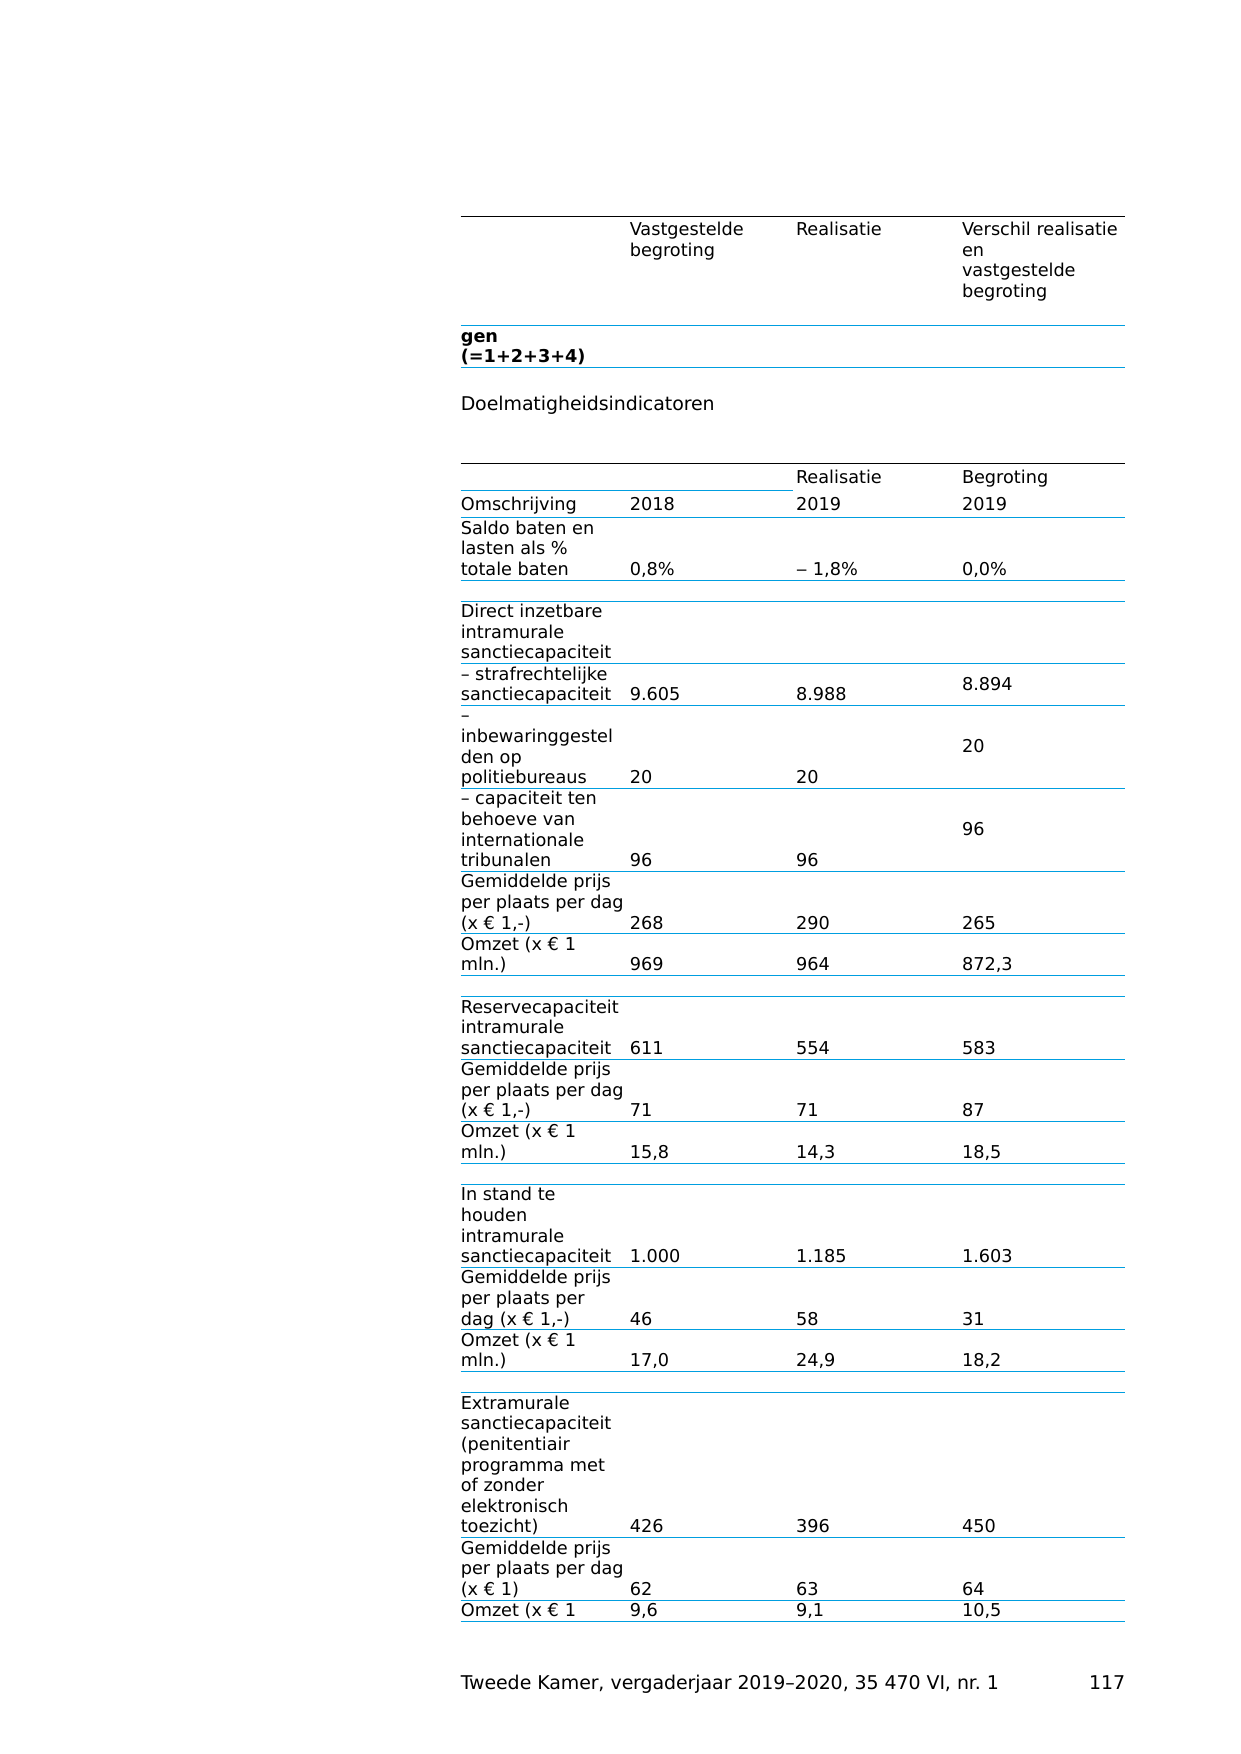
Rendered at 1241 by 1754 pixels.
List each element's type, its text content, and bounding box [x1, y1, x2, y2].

table_cell 268 [627, 872, 793, 933]
table_cell 63 [793, 1538, 959, 1599]
table_cell 0,8% [627, 518, 793, 579]
table_cell 1.185 [793, 1185, 959, 1267]
table_cell 969 [627, 934, 793, 975]
table_cell 62 [627, 1538, 793, 1599]
table_cell Gemiddelde prijs per plaats per dag (x € 1) [461, 1538, 627, 1599]
table_cell – strafrechtelijke sanctiecapaciteit [461, 664, 627, 705]
table_cell 18,5 [959, 1122, 1125, 1163]
table_cell [627, 464, 793, 490]
table_cell [959, 1164, 1125, 1184]
table_cell 64 [959, 1538, 1125, 1599]
table_cell 58 [793, 1268, 959, 1329]
table_cell [959, 326, 1125, 367]
table_cell 290 [793, 872, 959, 933]
table_cell – capaciteit ten behoeve van internationale tribunalen [461, 789, 627, 871]
table_cell 10,5 [959, 1601, 1125, 1621]
table_cell [461, 1372, 627, 1392]
table_cell 9,6 [627, 1601, 793, 1621]
table_cell [959, 976, 1125, 996]
table_cell 9.605 [627, 664, 793, 705]
table_cell 71 [627, 1060, 793, 1121]
table_cell 20 [793, 706, 959, 788]
table_cell Omzet (x € 1 [461, 1601, 627, 1621]
table_cell Reservecapaciteit intramurale sanctiecapaciteit [461, 997, 627, 1058]
table_cell Omschrijving [461, 491, 627, 517]
table_cell 554 [793, 997, 959, 1058]
table_cell [461, 464, 627, 490]
table_cell In stand te houden intramurale sanctiecapaciteit [461, 1185, 627, 1267]
table_cell 1.603 [959, 1185, 1125, 1267]
table_cell [627, 602, 793, 663]
table_cell [793, 976, 959, 996]
table_cell [627, 976, 793, 996]
table_cell Extramurale sanctiecapaciteit (penitentiair programma met of zonder elektronisch toezicht) [461, 1393, 627, 1537]
table_cell [627, 326, 793, 367]
table_cell 1.000 [627, 1185, 793, 1267]
table_cell 14,3 [793, 1122, 959, 1163]
table_cell 96 [627, 789, 793, 871]
table_cell Omzet (x € 1 mln.) [461, 1330, 627, 1371]
table_cell [461, 976, 627, 996]
table_cell 964 [793, 934, 959, 975]
table_cell 71 [793, 1060, 959, 1121]
table_cell Realisatie [793, 464, 959, 490]
table_cell 450 [959, 1393, 1125, 1537]
table_cell 96 [959, 789, 1125, 871]
table_cell Vastgestelde begroting [627, 217, 793, 325]
table_cell [959, 581, 1125, 601]
table_cell 87 [959, 1060, 1125, 1121]
table_cell Omzet (x € 1 mln.) [461, 934, 627, 975]
table_cell 396 [793, 1393, 959, 1537]
table_cell Gemiddelde prijs per plaats per dag (x € 1,-) [461, 872, 627, 933]
table_cell 20 [627, 706, 793, 788]
table_cell 2019 [959, 490, 1125, 517]
table_header Tabel 61 Overzicht doelmatigheidsindicatoren per 31 december 2019 [461, 438, 1125, 463]
table_cell [793, 602, 959, 663]
table_cell 15,8 [627, 1122, 793, 1163]
table_cell [793, 1164, 959, 1184]
table_cell [461, 1164, 627, 1184]
table_cell 9,1 [793, 1601, 959, 1621]
table_cell Saldo baten en lasten als % totale baten [461, 518, 627, 579]
table_cell 611 [627, 997, 793, 1058]
table_cell [959, 602, 1125, 663]
table_cell gen (=1+2+3+4) [461, 326, 627, 367]
table_cell [461, 581, 627, 601]
table_cell 872,3 [959, 934, 1125, 975]
table_cell 0,0% [959, 518, 1125, 579]
table_cell [793, 326, 959, 367]
table_cell 20 [959, 706, 1125, 788]
table_cell 31 [959, 1268, 1125, 1329]
table_cell [959, 1372, 1125, 1392]
table_cell Verschil realisatie en vastgestelde begroting [959, 217, 1125, 325]
table_cell Omzet (x € 1 mln.) [461, 1122, 627, 1163]
table_cell 96 [793, 789, 959, 871]
table_cell Gemiddelde prijs per plaats per dag (x € 1,-) [461, 1060, 627, 1121]
table_cell 2018 [627, 491, 793, 517]
table_cell [793, 581, 959, 601]
table_cell Begroting [959, 464, 1125, 490]
table_cell [793, 1372, 959, 1392]
table_cell 24,9 [793, 1330, 959, 1371]
table_cell [627, 581, 793, 601]
table_cell 426 [627, 1393, 793, 1537]
table_cell 8.988 [793, 664, 959, 705]
table_cell [461, 217, 627, 325]
table_cell 17,0 [627, 1330, 793, 1371]
table_cell Direct inzetbare intramurale sanctiecapaciteit [461, 602, 627, 663]
table_cell 46 [627, 1268, 793, 1329]
table_cell 265 [959, 872, 1125, 933]
table_header Tabel 60 Kasstroomoverzicht per 31 december 2019 (x € 1.000) [461, 191, 1125, 216]
table_cell 583 [959, 997, 1125, 1058]
table_cell 8.894 [959, 664, 1125, 705]
table_cell Gemiddelde prijs per plaats per dag (x € 1,-) [461, 1268, 627, 1329]
table_cell Realisatie [793, 217, 959, 325]
table_cell 18,2 [959, 1330, 1125, 1371]
table_cell ‒ 1,8% [793, 518, 959, 579]
title Doelmatigheidsindicatoren [461, 392, 1125, 414]
table_cell [627, 1372, 793, 1392]
table_cell – inbewaringgestelden op politiebureaus [461, 706, 627, 788]
table_cell 2019 [793, 490, 959, 517]
table_cell [627, 1164, 793, 1184]
